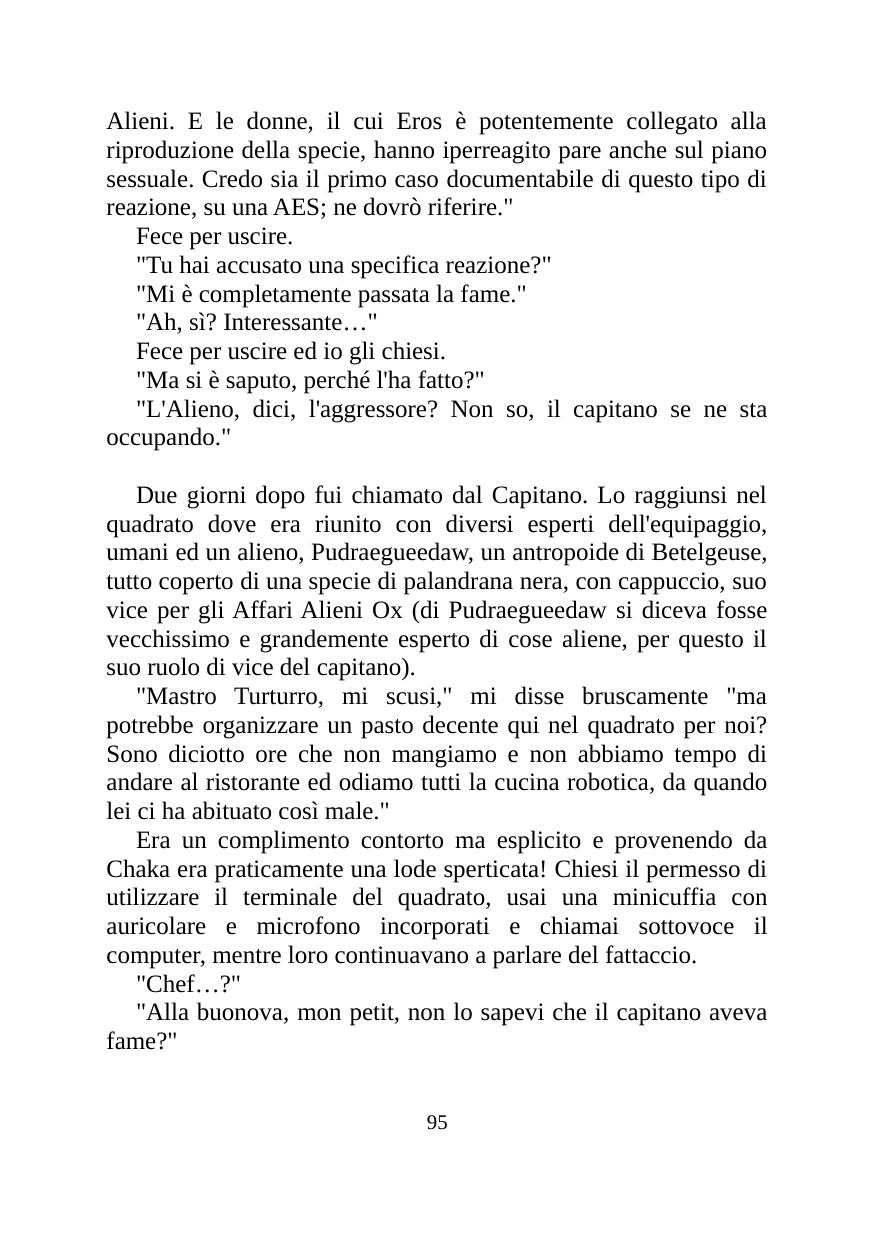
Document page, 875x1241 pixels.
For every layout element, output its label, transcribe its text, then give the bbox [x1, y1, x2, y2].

text "Ma si è saputo, perché l'ha fatto?" [106, 365, 768, 394]
text "Ah, sì? Interessante…" [106, 307, 768, 336]
text Alieni. E le donne, il cui Eros è potentemente collegato alla riproduzione della specie, hanno iperreagito pare anche sul piano sessuale. Credo sia il primo caso documentabile di questo tipo di reazione, su una AES; ne dovrò riferire." [106, 106, 768, 221]
text "L'Alieno, dici, l'aggressore? Non so, il capitano se ne sta occupando." [106, 394, 768, 451]
text Era un complimento contorto ma esplicito e provenendo da Chaka era praticamente una lode sperticata! Chiesi il permesso di utilizzare il terminale del quadrato, usai una minicuffia con auricolare e microfono incorporati e chiamai sottovoce il computer, mentre loro continuavano a parlare del fattaccio. [106, 825, 768, 969]
text "Chef…?" [106, 969, 768, 997]
text "Tu hai accusato una specifica reazione?" [106, 250, 768, 279]
text Fece per uscire ed io gli chiesi. [106, 336, 768, 365]
text "Alla buonova, mon petit, non lo sapevi che il capitano aveva fame?" [106, 997, 768, 1055]
text Due giorni dopo fui chiamato dal Capitano. Lo raggiunsi nel quadrato dove era riunito con diversi esperti dell'equipaggio, umani ed un alieno, Pudraegueedaw, un antropoide di Betelgeuse, tutto coperto di una specie di palandrana nera, con cappuccio, suo vice per gli Affari Alieni Ox (di Pudraegueedaw si diceva fosse vecchissimo e grandemente esperto di cose aliene, per questo il suo ruolo di vice del capitano). [106, 480, 768, 681]
text Fece per uscire. [106, 221, 768, 250]
text "Mastro Turturro, mi scusi," mi disse bruscamente "ma potrebbe organizzare un pasto decente qui nel quadrato per noi? Sono diciotto ore che non mangiamo e non abbiamo tempo di andare al ristorante ed odiamo tutti la cucina robotica, da quando lei ci ha abituato così male." [106, 681, 768, 825]
text "Mi è completamente passata la fame." [106, 279, 768, 307]
